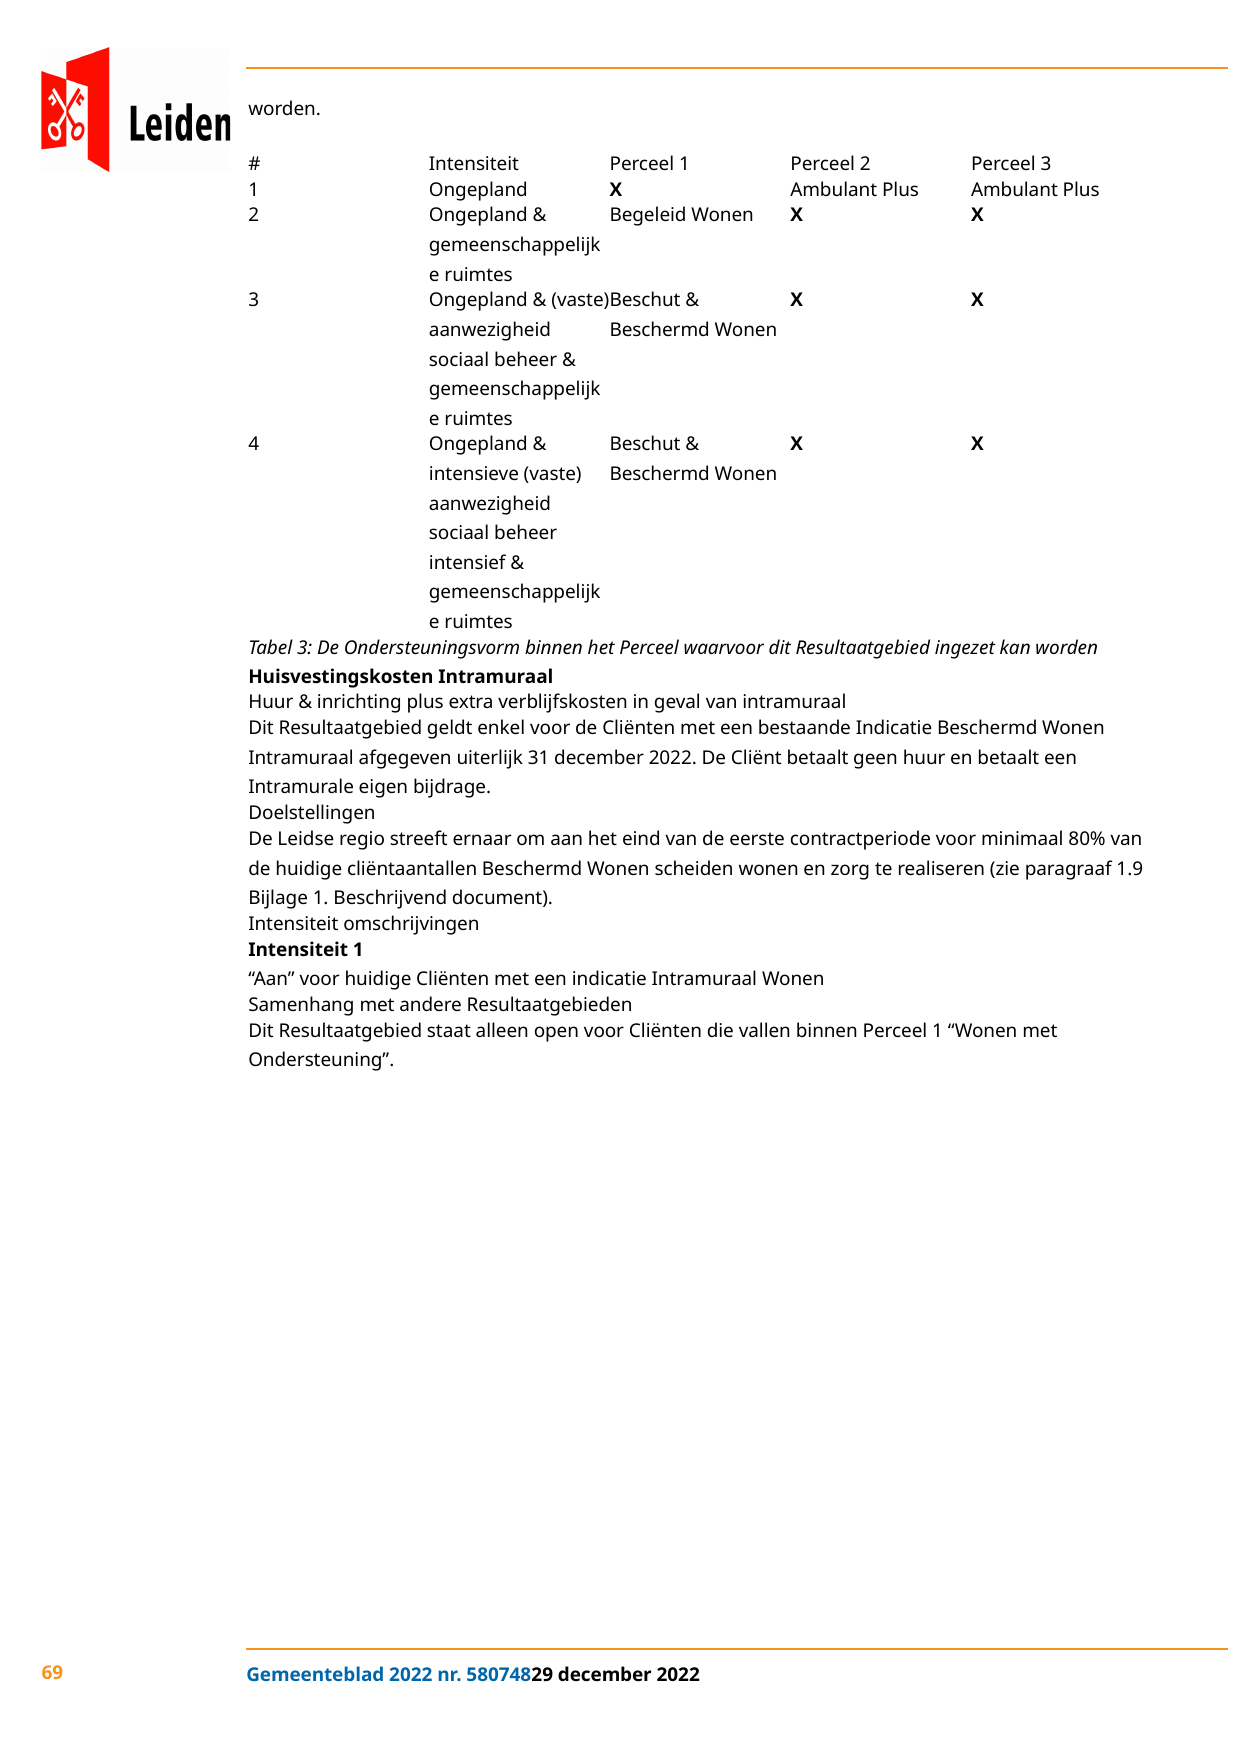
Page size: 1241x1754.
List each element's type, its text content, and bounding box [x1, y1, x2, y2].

table_cell Huur & inrichting plus extra verblijfskosten in geval van intramuraal [248, 689, 1152, 714]
table_cell X [971, 287, 1152, 431]
table_cell Tabel 3: De Ondersteuningsvorm binnen het Perceel waarvoor dit Resultaatgebied ingezet kan worden [248, 634, 1152, 660]
table_cell Ambulant Plus [971, 176, 1152, 202]
table_cell Ongepland & (vaste) aanwezigheid sociaal beheer & gemeenschappelijke ruimtes [429, 287, 609, 431]
table_header Huisvestingskosten Intramuraal [248, 663, 1152, 689]
table_cell Ongepland & gemeenschappelijke ruimtes [429, 202, 609, 287]
table_header # [248, 150, 429, 176]
table_cell X [971, 431, 1152, 634]
table_header Perceel 3 [971, 150, 1152, 176]
table_cell Dit Resultaatgebied staat alleen open voor Cliënten die vallen binnen Perceel 1 “Wonen met Ondersteuning”. [248, 1017, 1152, 1072]
table_cell X [790, 431, 971, 634]
table_cell Ongepland [429, 176, 609, 202]
table_cell 3 [248, 287, 429, 431]
table_cell Ambulant Plus [790, 176, 971, 202]
table_cell worden. [248, 95, 1152, 150]
table_cell X [790, 202, 971, 287]
table_cell 1 [248, 176, 429, 202]
table_cell 4 [248, 431, 429, 634]
table_cell De Leidse regio streeft ernaar om aan het eind van de eerste contractperiode voor minimaal 80% van de huidige cliëntaantallen Beschermd Wonen scheiden wonen en zorg te realiseren (zie paragraaf 1.9 Bijlage 1. Beschrijvend document). [248, 825, 1152, 910]
table_cell X [971, 202, 1152, 287]
table_cell Samenhang met andere Resultaatgebieden [248, 991, 1152, 1017]
table_cell Intensiteit 1 “Aan” voor huidige Cliënten met een indicatie Intramuraal Wonen [248, 936, 1152, 991]
table_cell Ongepland & intensieve (vaste) aanwezigheid sociaal beheer intensief & gemeenschappelijke ruimtes [429, 431, 609, 634]
table_header Perceel 2 [790, 150, 971, 176]
table_cell X [609, 176, 790, 202]
table_cell 2 [248, 202, 429, 287]
table_cell Begeleid Wonen [609, 202, 790, 287]
table_cell Dit Resultaatgebied geldt enkel voor de Cliënten met een bestaande Indicatie Beschermd Wonen Intramuraal afgegeven uiterlijk 31 december 2022. De Cliënt betaalt geen huur en betaalt een Intramurale eigen bijdrage. [248, 715, 1152, 799]
picture [41, 47, 231, 172]
table_cell Intensiteit omschrijvingen [248, 910, 1152, 936]
table_header Intensiteit [429, 150, 609, 176]
table_cell Doelstellingen [248, 799, 1152, 825]
table_cell Beschut & Beschermd Wonen [609, 287, 790, 431]
table_cell Beschut & Beschermd Wonen [609, 431, 790, 634]
table_header Perceel 1 [609, 150, 790, 176]
table_cell X [790, 287, 971, 431]
